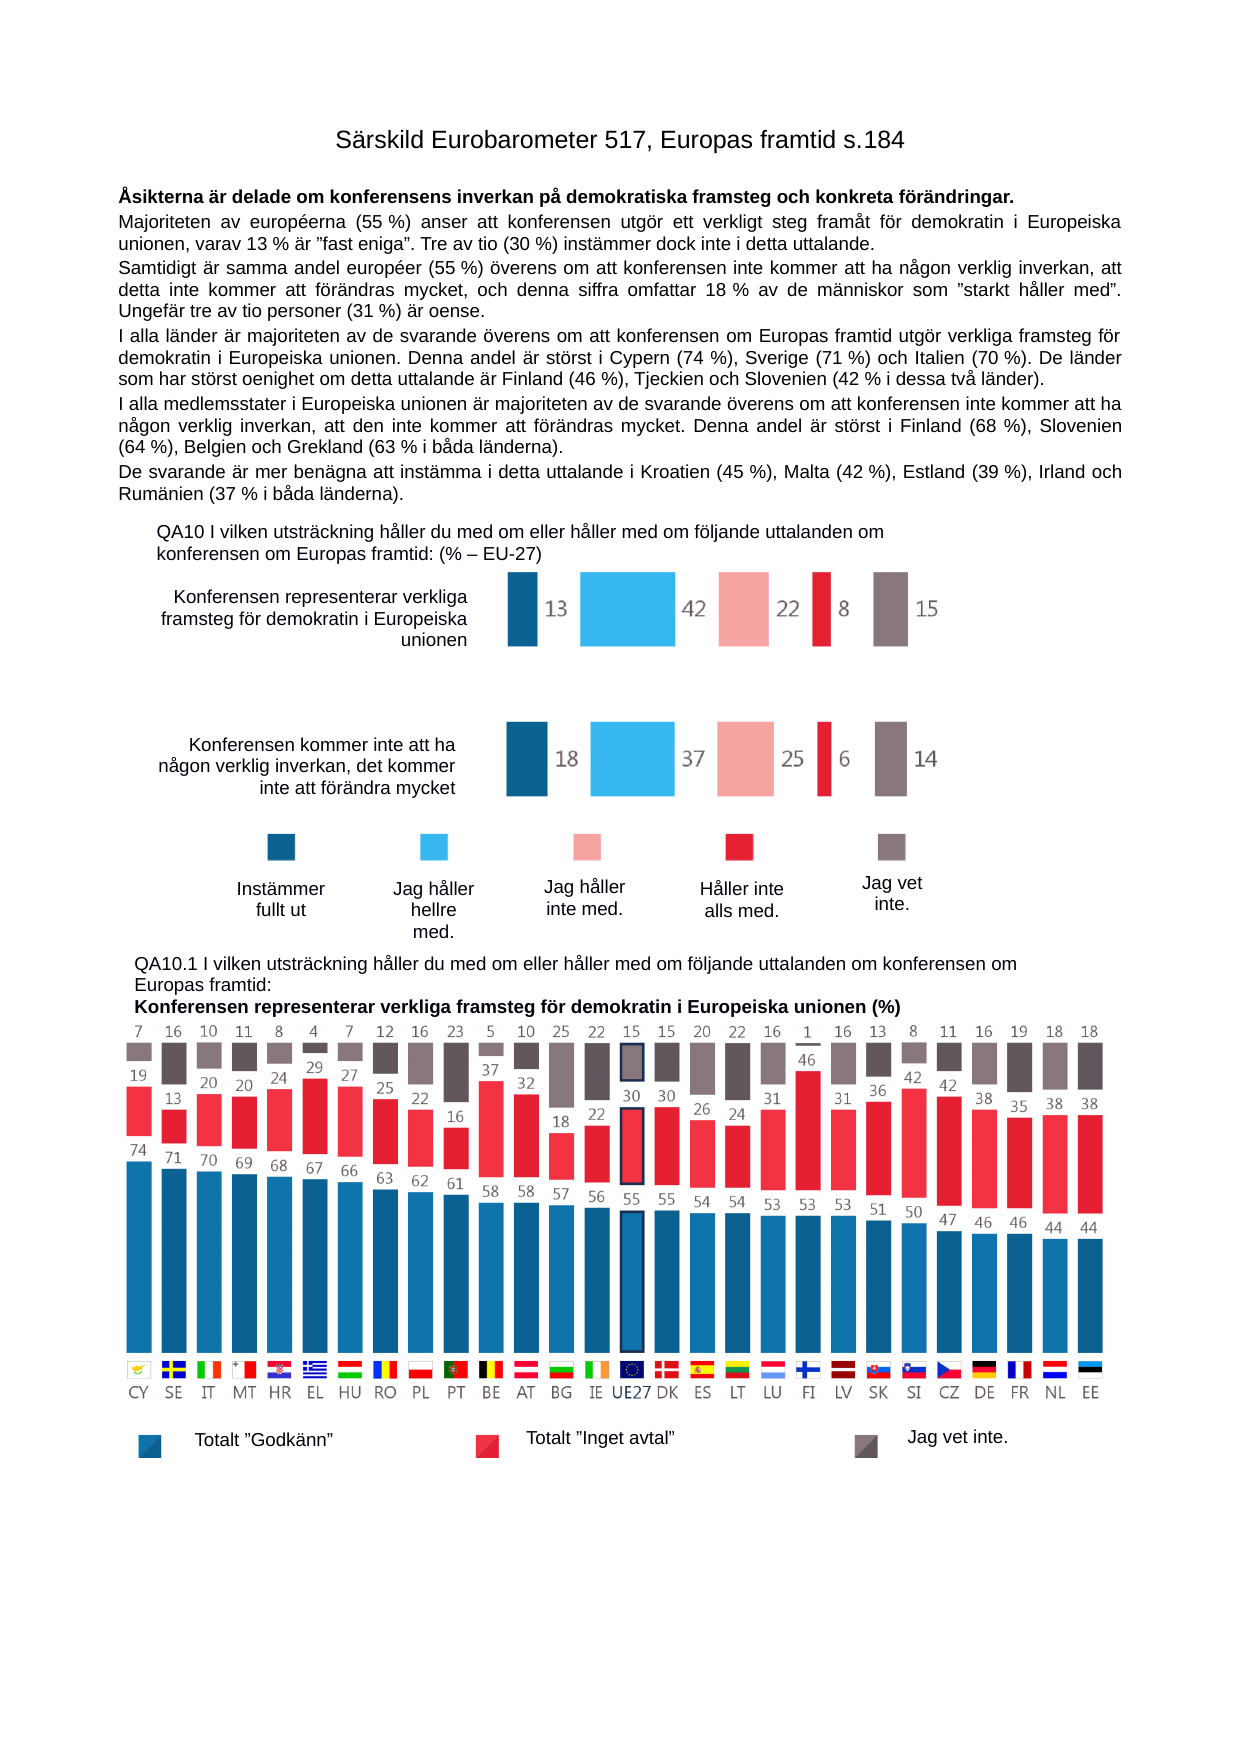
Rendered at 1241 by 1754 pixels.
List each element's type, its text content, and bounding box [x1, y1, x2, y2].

text De svarande är mer benägna att instämma i detta uttalande i Kroatien (45 %), Malta (42 %), Estland (39 %), Irland och Rumänien (37 % i båda länderna). [118, 461, 1122, 504]
text Åsikterna är delade om konferensens inverkan på demokratiska framsteg och konkreta förändringar. [118, 186, 1122, 208]
text I alla länder är majoriteten av de svarande överens om att konferensen om Europas framtid utgör verkliga framsteg för demokratin i Europeiska unionen. Denna andel är störst i Cypern (74 %), Sverige (71 %) och Italien (70 %). De länder som har störst oenighet om detta uttalande är Finland (46 %), Tjeckien och Slovenien (42 % i dessa två länder). [118, 325, 1122, 390]
text Samtidigt är samma andel européer (55 %) överens om att konferensen inte kommer att ha någon verklig inverkan, att detta inte kommer att förändras mycket, och denna siffra omfattar 18 % av de människor som ”starkt håller med”. Ungefär tre av tio personer (31 %) är oense. [118, 257, 1122, 322]
picture [135, 1423, 880, 1465]
picture [252, 821, 941, 875]
text Majoriteten av européerna (55 %) anser att konferensen utgör ett verkligt steg framåt för demokratin i Europeiska unionen, varav 13 % är ”fast eniga”. Tre av tio (30 %) instämmer dock inte i detta uttalande. [118, 211, 1122, 254]
text I alla medlemsstater i Europeiska unionen är majoriteten av de svarande överens om att konferensen inte kommer att ha någon verklig inverkan, att den inte kommer att förändras mycket. Denna andel är störst i Finland (68 %), Slovenien (64 %), Belgien och Grekland (63 % i båda länderna). [118, 393, 1122, 458]
picture [505, 561, 949, 806]
picture [118, 1018, 1116, 1403]
